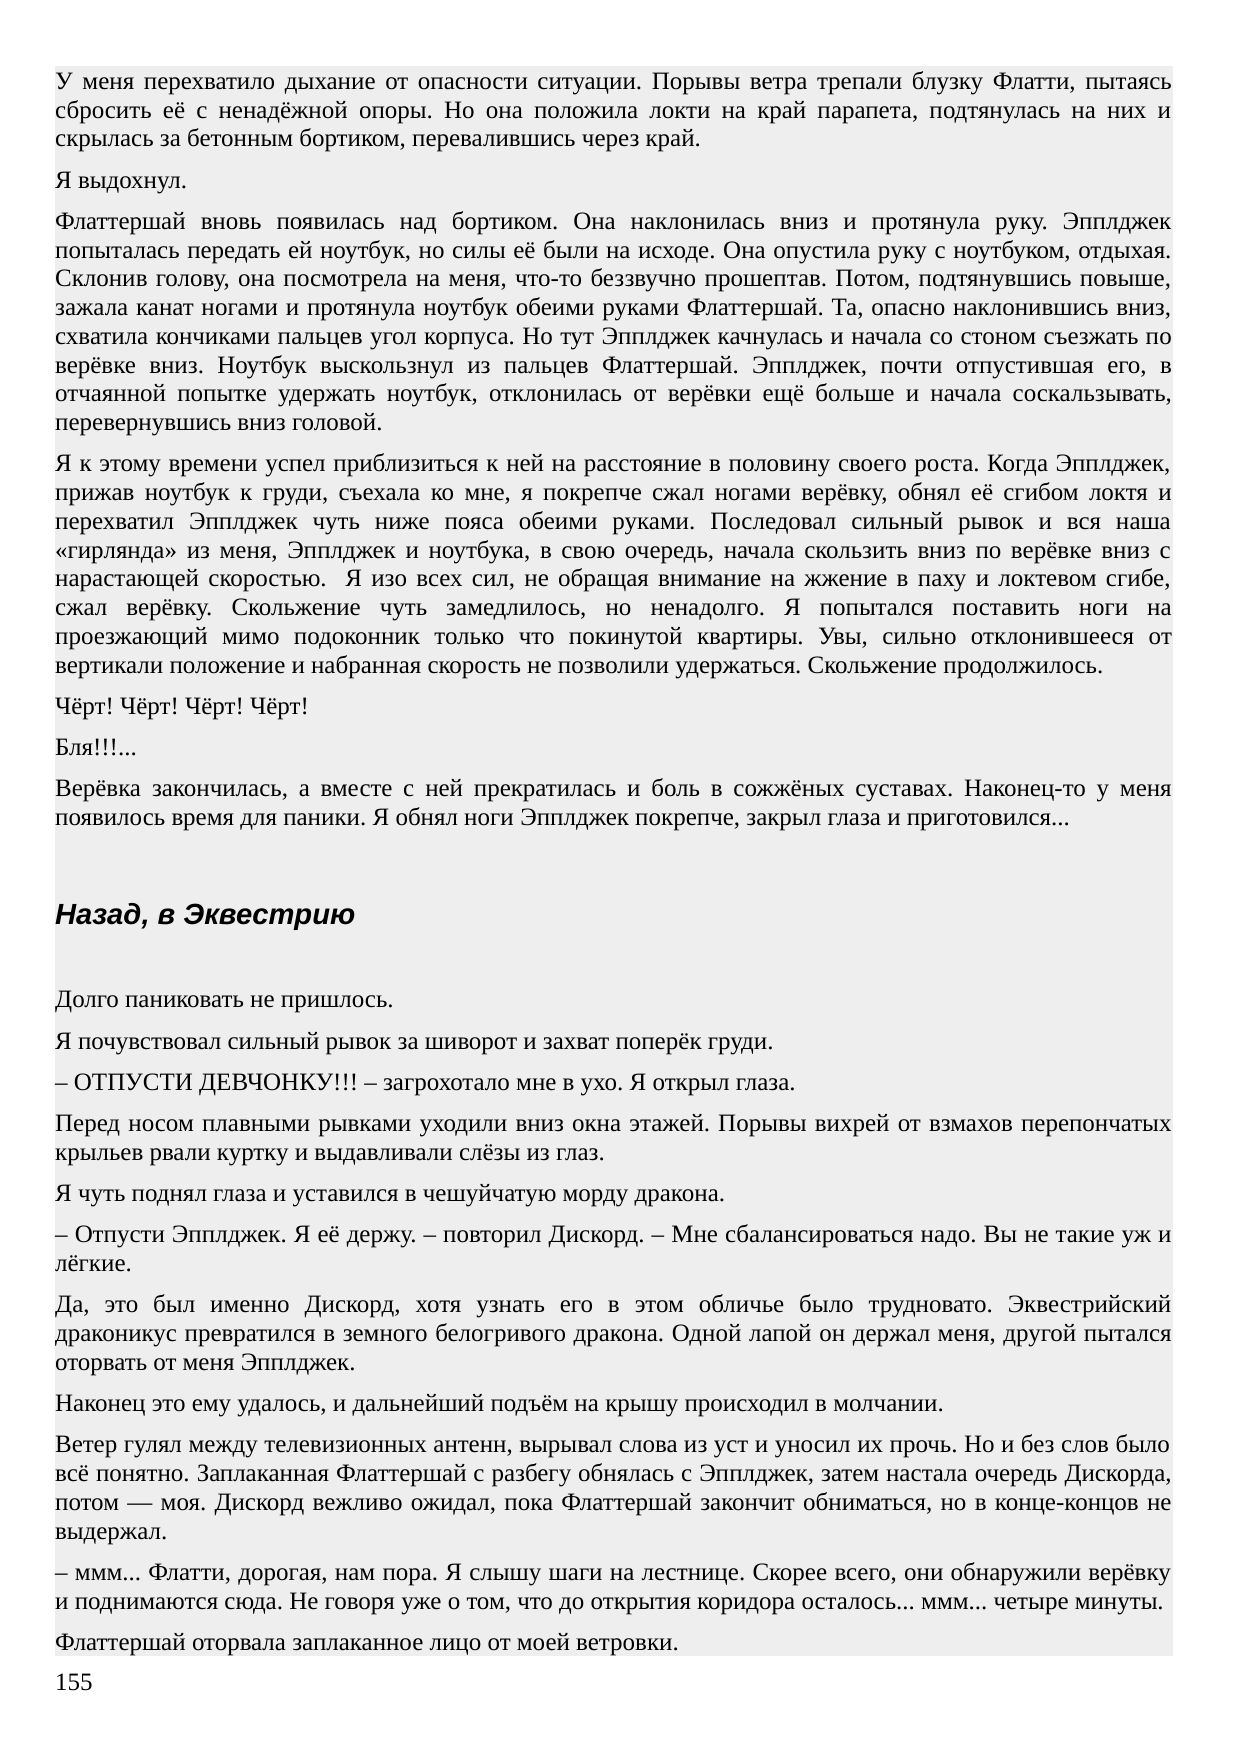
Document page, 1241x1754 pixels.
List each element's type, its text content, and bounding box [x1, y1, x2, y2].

text – ммм... Флатти, дорогая, нам пора. Я слышу шаги на лестнице. Скорее всего, они обнаружили верёвку и поднимаются сюда. Не говоря уже о том, что до открытия коридора осталось... ммм... четыре минуты. [55, 1557, 1173, 1614]
text Флаттершай вновь появилась над бортиком. Она наклонилась вниз и протянула руку. Эпплджек попыталась передать ей ноутбук, но силы её были на исходе. Она опустила руку с ноутбуком, отдыхая. Склонив голову, она посмотрела на меня, что-то беззвучно прошептав. Потом, подтянувшись повыше, зажала канат ногами и протянула ноутбук обеими руками Флаттершай. Та, опасно наклонившись вниз, схватила кончиками пальцев угол корпуса. Но тут Эпплджек качнулась и начала со стоном съезжать по верёвке вниз. Ноутбук выскользнул из пальцев Флаттершай. Эпплджек, почти отпустившая его, в отчаянной попытке удержать ноутбук, отклонилась от верёвки ещё больше и начала соскальзывать, перевернувшись вниз головой. [55, 206, 1173, 436]
text Чёрт! Чёрт! Чёрт! Чёрт! [55, 691, 1173, 720]
text Я почувствовал сильный рывок за шиворот и захват поперёк груди. [55, 1026, 1173, 1054]
text Ветер гулял между телевизионных антенн, вырывал слова из уст и уносил их прочь. Но и без слов было всё понятно. Заплаканная Флаттершай с разбегу обнялась с Эпплджек, затем настала очередь Дискорда, потом — моя. Дискорд вежливо ожидал, пока Флаттершай закончит обниматься, но в конце-концов не выдержал. [55, 1429, 1173, 1544]
text Долго паниковать не пришлось. [55, 984, 1173, 1013]
text Да, это был именно Дискорд, хотя узнать его в этом обличье было трудновато. Эквестрийский драконикус превратился в земного белогривого дракона. Одной лапой он держал меня, другой пытался оторвать от меня Эпплджек. [55, 1289, 1173, 1376]
text Верёвка закончилась, а вместе с ней прекратилась и боль в сожжёных суставах. Наконец-то у меня появилось время для паники. Я обнял ноги Эпплджек покрепче, закрыл глаза и приготовился... [55, 773, 1173, 831]
text Я к этому времени успел приблизиться к ней на расстояние в половину своего роста. Когда Эпплджек, прижав ноутбук к груди, съехала ко мне, я покрепче сжал ногами верёвку, обнял её сгибом локтя и перехватил Эпплджек чуть ниже пояса обеими руками. Последовал сильный рывок и вся наша «гирлянда» из меня, Эпплджек и ноутбука, в свою очередь, начала скользить вниз по верёвке вниз с нарастающей скоростью. Я изо всех сил, не обращая внимание на жжение в паху и локтевом сгибе, сжал верёвку. Скольжение чуть замедлилось, но ненадолго. Я попытался поставить ноги на проезжающий мимо подоконник только что покинутой квартиры. Увы, сильно отклонившееся от вертикали положение и набранная скорость не позволили удержаться. Скольжение продолжилось. [55, 448, 1173, 678]
text – Отпусти Эпплджек. Я её держу. – повторил Дискорд. – Мне сбалансироваться надо. Вы не такие уж и лёгкие. [55, 1219, 1173, 1277]
subtitle Назад, в Эквестрию [55, 897, 1173, 931]
text Наконец это ему удалось, и дальнейший подъём на крышу происходил в молчании. [55, 1388, 1173, 1417]
text Я выдохнул. [55, 165, 1173, 193]
text У меня перехватило дыхание от опасности ситуации. Порывы ветра трепали блузку Флатти, пытаясь сбросить её с ненадёжной опоры. Но она положила локти на край парапета, подтянулась на них и скрылась за бетонным бортиком, перевалившись через край. [55, 66, 1173, 152]
text Перед носом плавными рывками уходили вниз окна этажей. Порывы вихрей от взмахов перепончатых крыльев рвали куртку и выдавливали слёзы из глаз. [55, 1108, 1173, 1166]
text Флаттершай оторвала заплаканное лицо от моей ветровки. [55, 1627, 1173, 1656]
text Я чуть поднял глаза и уставился в чешуйчатую морду дракона. [55, 1178, 1173, 1207]
text – ОТПУСТИ ДЕВЧОНКУ!!! – загрохотало мне в ухо. Я открыл глаза. [55, 1067, 1173, 1096]
text Бля!!!... [55, 732, 1173, 761]
